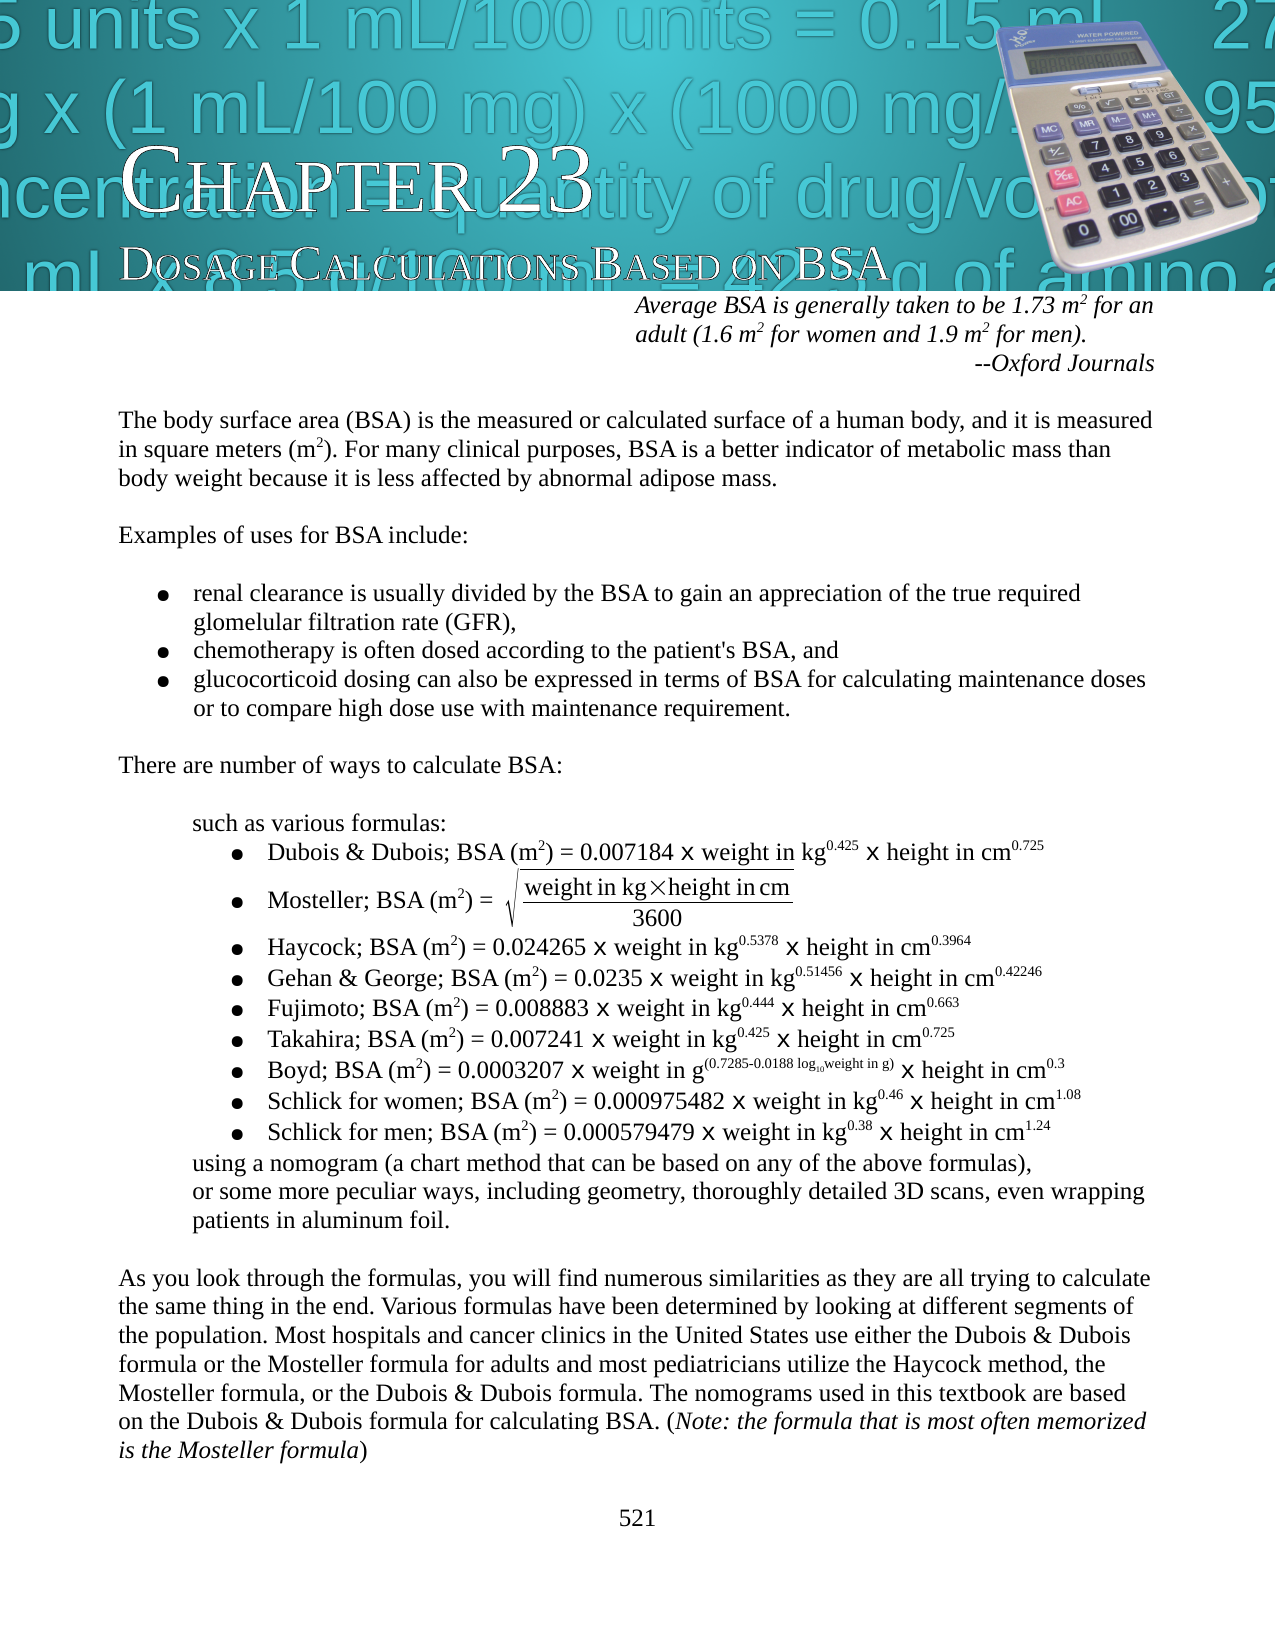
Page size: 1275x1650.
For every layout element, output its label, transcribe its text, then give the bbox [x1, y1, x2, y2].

text As you look through the formulas, you will find numerous similarities as they are all trying to calculate the same thing in the end. Various formulas have been determined by looking at different segments of the population. Most hospitals and cancer clinics in the United States use either the Dubois & Dubois formula or the Mosteller formula for adults and most pediatricians utilize the Haycock method, the Mosteller formula, or the Dubois & Dubois formula. The nomograms used in this textbook are based on the Dubois & Dubois formula for calculating BSA. (Note: the formula that is most often memorized is the Mosteller formula) [118, 1263, 1157, 1464]
list Schlick for men; BSA (m2) = 0.000579479 x weight in kg0.38 x height in cm1.24 [229, 1117, 1157, 1148]
text Average BSA is generally taken to be 1.73 m2 for an adult (1.6 m2 for women and 1.9 m2 for men). [635, 291, 1157, 348]
list Fujimoto; BSA (m2) = 0.008883 x weight in kg0.444 x height in cm0.663 [229, 993, 1157, 1024]
picture [0, 0, 1275, 291]
text using a nomogram (a chart method that can be based on any of the above formulas), [192, 1148, 1157, 1176]
text --Oxford Journals [118, 348, 1157, 377]
list Boyd; BSA (m2) = 0.0003207 x weight in g(0.7285-0.0188 log10weight in g) x height in cm0.3 [229, 1055, 1157, 1086]
list Haycock; BSA (m2) = 0.024265 x weight in kg0.5378 x height in cm0.3964 [229, 932, 1157, 963]
list glucocorticoid dosing can also be expressed in terms of BSA for calculating maintenance doses or to compare high dose use with maintenance requirement. [156, 664, 1157, 722]
list Mosteller; BSA (m2) = [229, 868, 1157, 932]
list Schlick for women; BSA (m2) = 0.000975482 x weight in kg0.46 x height in cm1.08 [229, 1086, 1157, 1117]
list renal clearance is usually divided by the BSA to gain an appreciation of the true required glomelular filtration rate (GFR), [156, 578, 1157, 636]
list chemotherapy is often dosed according to the patient's BSA, and [156, 636, 1157, 664]
text such as various formulas: [192, 808, 1157, 837]
list Gehan & George; BSA (m2) = 0.0235 x weight in kg0.51456 x height in cm0.42246 [229, 963, 1157, 993]
list Dubois & Dubois; BSA (m2) = 0.007184 x weight in kg0.425 x height in cm0.725 [229, 837, 1157, 868]
list Takahira; BSA (m2) = 0.007241 x weight in kg0.425 x height in cm0.725 [229, 1024, 1157, 1055]
text Examples of uses for BSA include: [118, 521, 1157, 549]
text There are number of ways to calculate BSA: [118, 751, 1157, 779]
text The body surface area (BSA) is the measured or calculated surface of a human body, and it is measured in square meters (m2). For many clinical purposes, BSA is a better indicator of metabolic mass than body weight because it is less affected by abnormal adipose mass. [118, 406, 1157, 492]
text or some more peculiar ways, including geometry, thoroughly detailed 3D scans, even wrapping patients in aluminum foil. [192, 1176, 1157, 1234]
